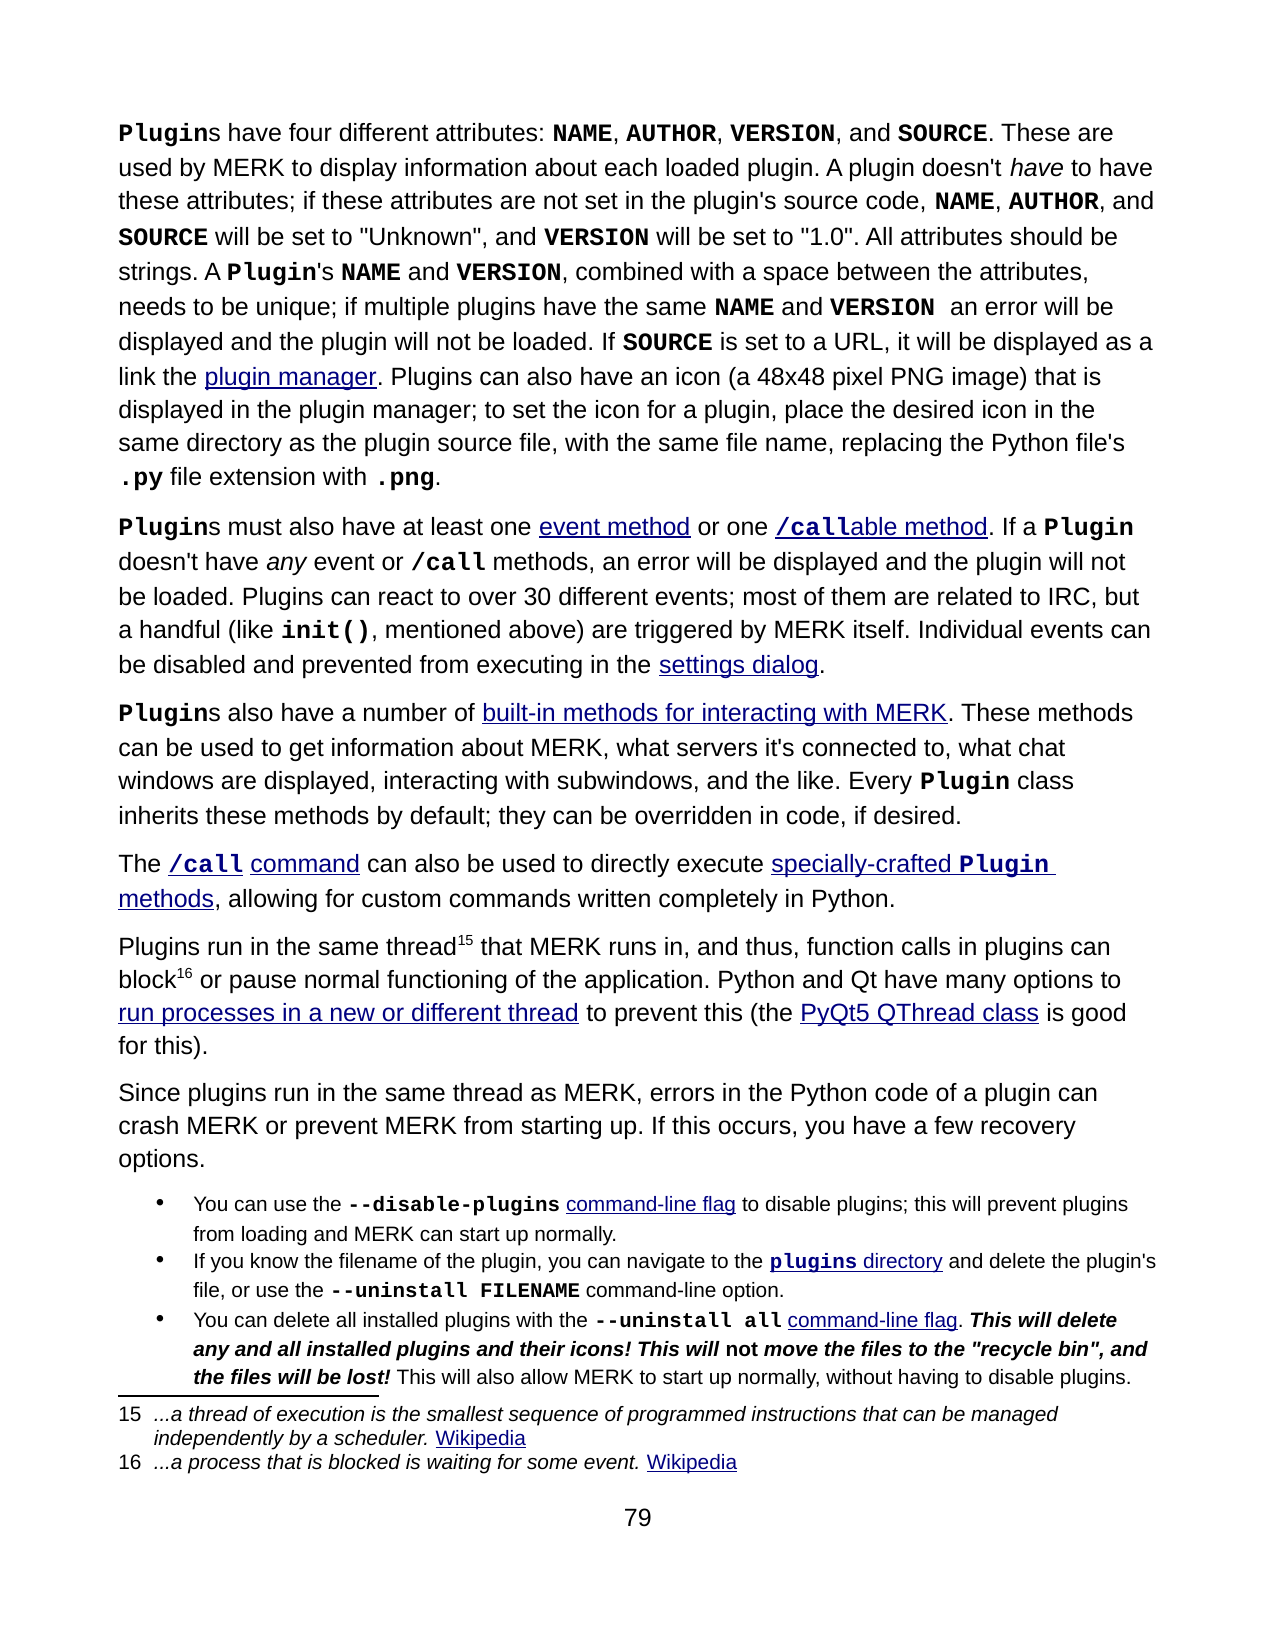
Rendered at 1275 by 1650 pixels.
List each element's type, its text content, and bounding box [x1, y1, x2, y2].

list You can use the --disable-plugins command-line flag to disable plugins; this will prevent plugins from loading and MERK can start up normally. [156, 1192, 1157, 1245]
text Plugins also have a number of built-in methods for interacting with MERK. These methods can be used to get information about MERK, what servers it's connected to, what chat windows are displayed, interacting with subwindows, and the like. Every Plugin class inherits these methods by default; they can be overridden in code, if desired. [118, 698, 1157, 830]
text Since plugins run in the same thread as MERK, errors in the Python code of a plugin can crash MERK or prevent MERK from starting up. If this occurs, you have a few recovery options. [118, 1078, 1157, 1173]
text Plugins must also have at least one event method or one /callable method. If a Plugin doesn't have any event or /call methods, an error will be displayed and the plugin will not be loaded. Plugins can react to over 30 different events; most of them are related to IRC, but a handful (like init(), mentioned above) are triggered by MERK itself. Individual events can be disabled and prevented from executing in the settings dialog. [118, 512, 1157, 679]
text ...a process that is blocked is waiting for some event. Wikipedia [118, 1450, 1157, 1474]
text ...a thread of execution is the smallest sequence of programmed instructions that can be managed independently by a scheduler. Wikipedia [118, 1402, 1157, 1450]
list If you know the filename of the plugin, you can navigate to the plugins directory and delete the plugin's file, or use the --uninstall FILENAME command-line option. [156, 1249, 1157, 1304]
text The /call command can also be used to directly execute specially-crafted Plugin methods, allowing for custom commands written completely in Python. [118, 849, 1157, 913]
text Plugins run in the same thread that MERK runs in, and thus, function calls in plugins can block or pause normal functioning of the application. Python and Qt have many options to run processes in a new or different thread to prevent this (the PyQt5 QThread class is good for this). [118, 932, 1157, 1059]
list You can delete all installed plugins with the --uninstall all command-line flag. This will delete any and all installed plugins and their icons! This will not move the files to the "recycle bin", and the files will be lost! This will also allow MERK to start up normally, without having to disable plugins. [156, 1308, 1157, 1389]
text Plugins have four different attributes: NAME, AUTHOR, VERSION, and SOURCE. These are used by MERK to display information about each loaded plugin. A plugin doesn't have to have these attributes; if these attributes are not set in the plugin's source code, NAME, AUTHOR, and SOURCE will be set to "Unknown", and VERSION will be set to "1.0". All attributes should be strings. A Plugin's NAME and VERSION, combined with a space between the attributes, needs to be unique; if multiple plugins have the same NAME and VERSION an error will be displayed and the plugin will not be loaded. If SOURCE is set to a URL, it will be displayed as a link the plugin manager. Plugins can also have an icon (a 48x48 pixel PNG image) that is displayed in the plugin manager; to set the icon for a plugin, place the desired icon in the same directory as the plugin source file, with the same file name, replacing the Python file's .py file extension with .png. [118, 118, 1157, 492]
